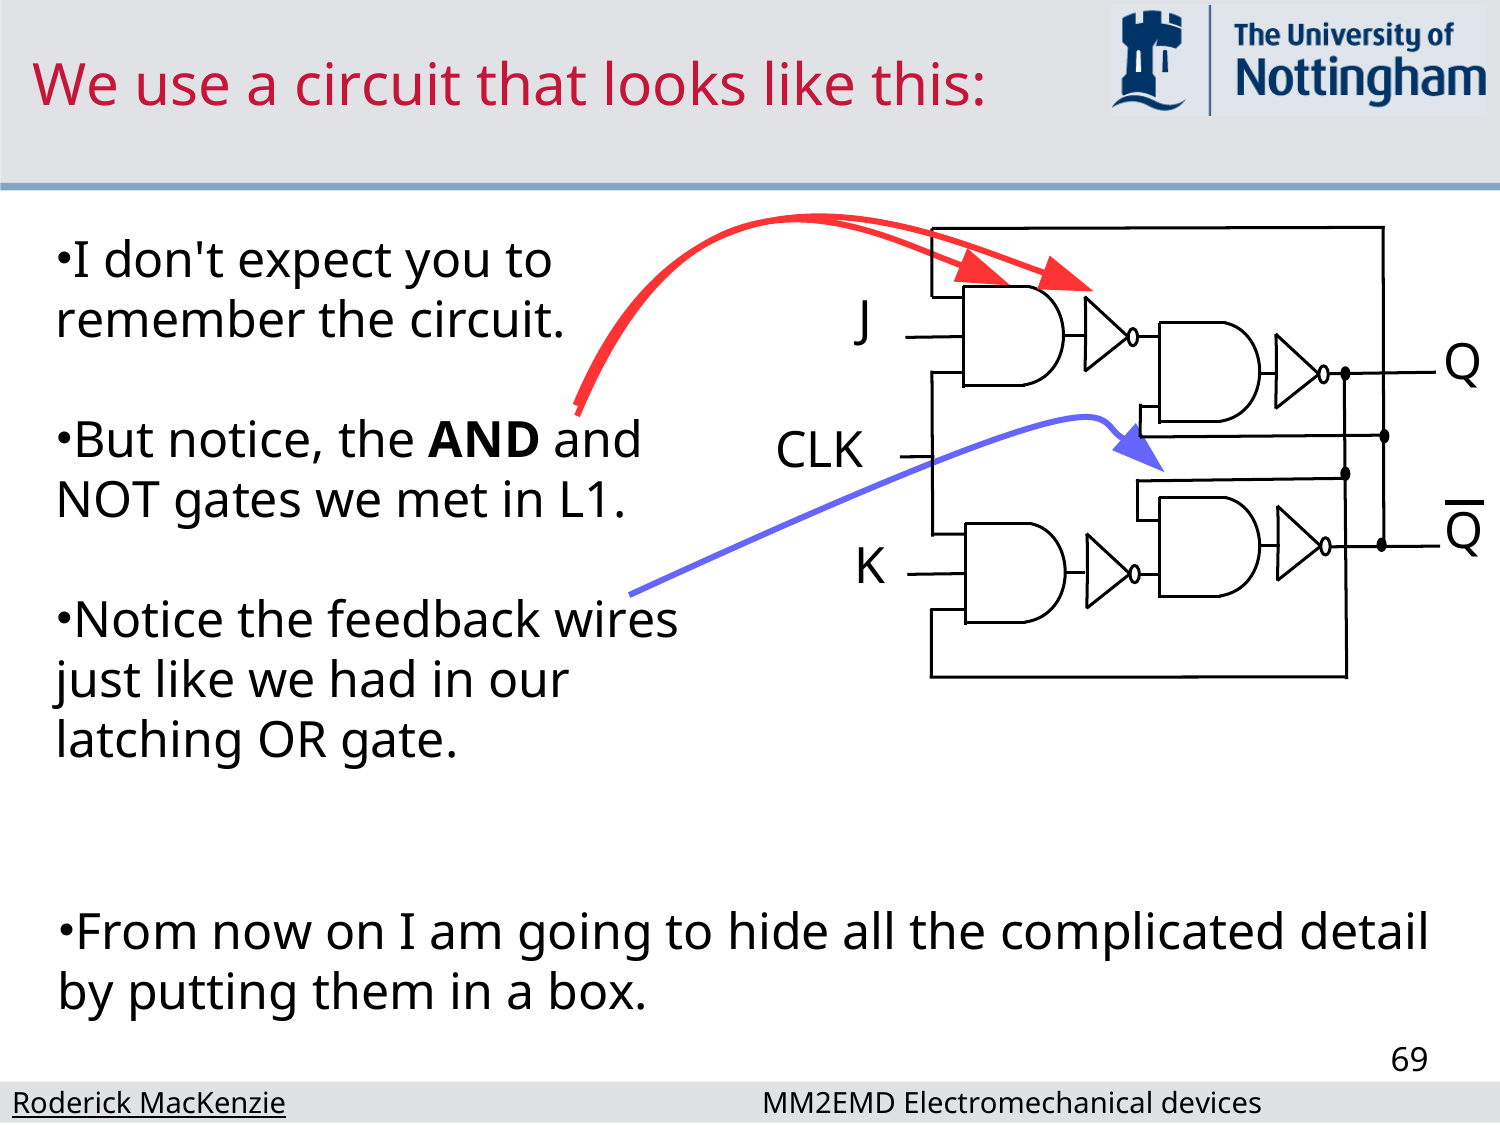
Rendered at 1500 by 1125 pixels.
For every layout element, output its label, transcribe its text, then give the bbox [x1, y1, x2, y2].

text_box From now on I am going to hide all the complicated detail by putting them in a box. [43, 892, 1451, 1034]
text_box CLK [742, 409, 926, 501]
text_box Q [1412, 491, 1498, 583]
text_box J [826, 279, 912, 371]
picture [1111, 4, 1487, 116]
text_box [1378, 539, 1386, 551]
text_box [1380, 430, 1388, 442]
text_box Q [1411, 322, 1497, 414]
text_box [1341, 468, 1349, 480]
text_box [1341, 367, 1349, 380]
title We use a circuit that looks like this: [17, 30, 1086, 136]
text_box [1375, 1030, 1500, 1101]
text_box I don't expect you to remember the circuit. But notice, the AND and NOT gates we met in L1. Notice the feedback wires just like we had in our latching OR gate. [40, 220, 707, 835]
text_box K [822, 526, 908, 618]
